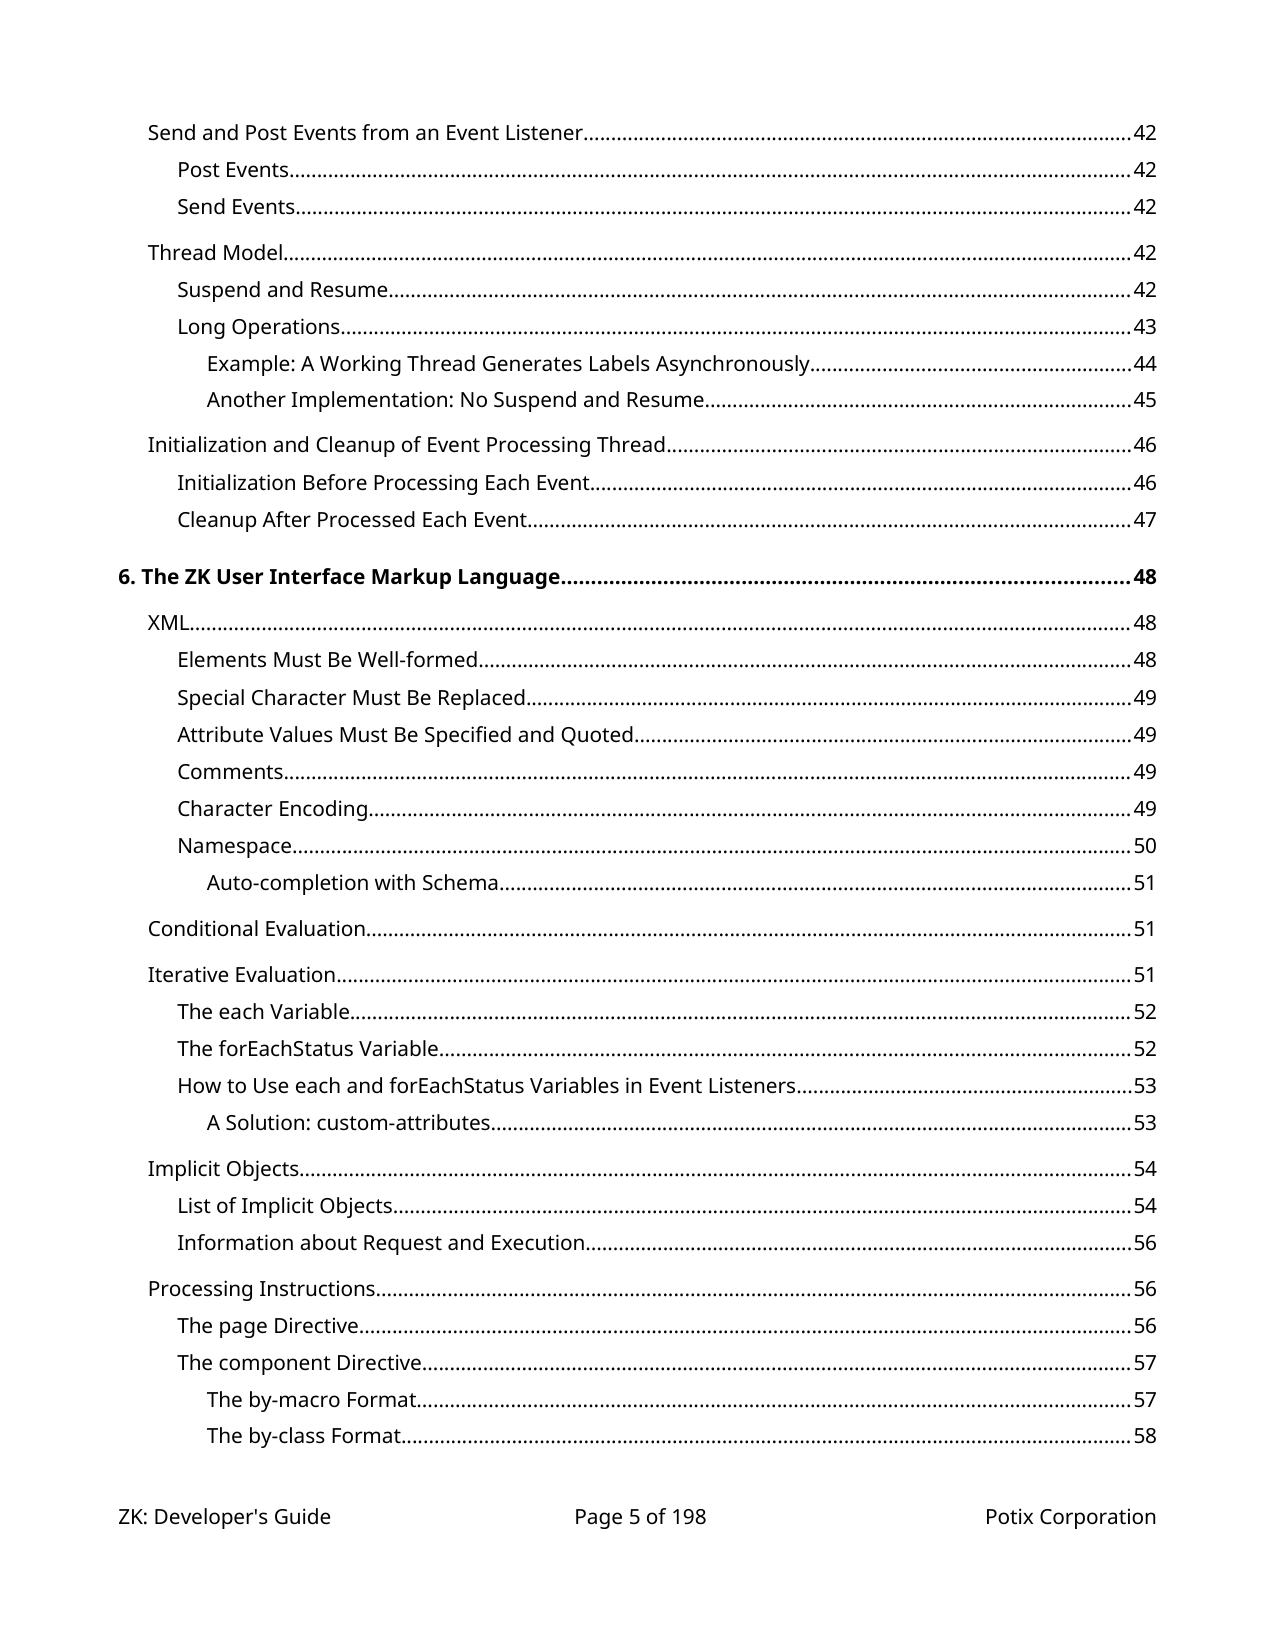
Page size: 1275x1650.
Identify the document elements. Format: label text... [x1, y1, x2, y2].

text Post Events 42 [177, 155, 1157, 183]
text Another Implementation: No Suspend and Resume 45 [207, 385, 1157, 413]
text Processing Instructions 56 [148, 1274, 1157, 1302]
text Suspend and Resume 42 [177, 275, 1157, 303]
text Long Operations 43 [177, 312, 1157, 341]
text Initialization and Cleanup of Event Processing Thread 46 [148, 431, 1157, 459]
text The component Directive 57 [177, 1348, 1157, 1377]
text Conditional Evaluation 51 [148, 914, 1157, 942]
text Special Character Must Be Replaced 49 [177, 683, 1157, 711]
text List of Implicit Objects 54 [177, 1191, 1157, 1219]
text Thread Model 42 [148, 238, 1157, 266]
text Auto-completion with Schema 51 [207, 868, 1157, 896]
text Cleanup After Processed Each Event 47 [177, 505, 1157, 533]
text Send Events 42 [177, 192, 1157, 221]
text The by-macro Format 57 [207, 1386, 1157, 1414]
text Namespace 50 [177, 831, 1157, 859]
text Initialization Before Processing Each Event 46 [177, 468, 1157, 496]
text Iterative Evaluation 51 [148, 960, 1157, 988]
text A Solution: custom-attributes 53 [207, 1108, 1157, 1136]
text Character Encoding 49 [177, 794, 1157, 822]
text XML 48 [148, 608, 1157, 637]
text Elements Must Be Well-formed 48 [177, 646, 1157, 674]
text The each Variable 52 [177, 997, 1157, 1025]
text Comments 49 [177, 757, 1157, 785]
text Implicit Objects 54 [148, 1154, 1157, 1182]
text Attribute Values Must Be Specified and Quoted 49 [177, 720, 1157, 748]
text How to Use each and forEachStatus Variables in Event Listeners 53 [177, 1071, 1157, 1099]
text Example: A Working Thread Generates Labels Asynchronously 44 [207, 349, 1157, 378]
text Information about Request and Execution 56 [177, 1228, 1157, 1257]
text Send and Post Events from an Event Listener 42 [148, 118, 1157, 146]
text The forEachStatus Variable 52 [177, 1034, 1157, 1062]
text 6. The ZK User Interface Markup Language 48 [118, 562, 1157, 591]
text The page Directive 56 [177, 1311, 1157, 1339]
text The by-class Format 58 [207, 1421, 1157, 1449]
